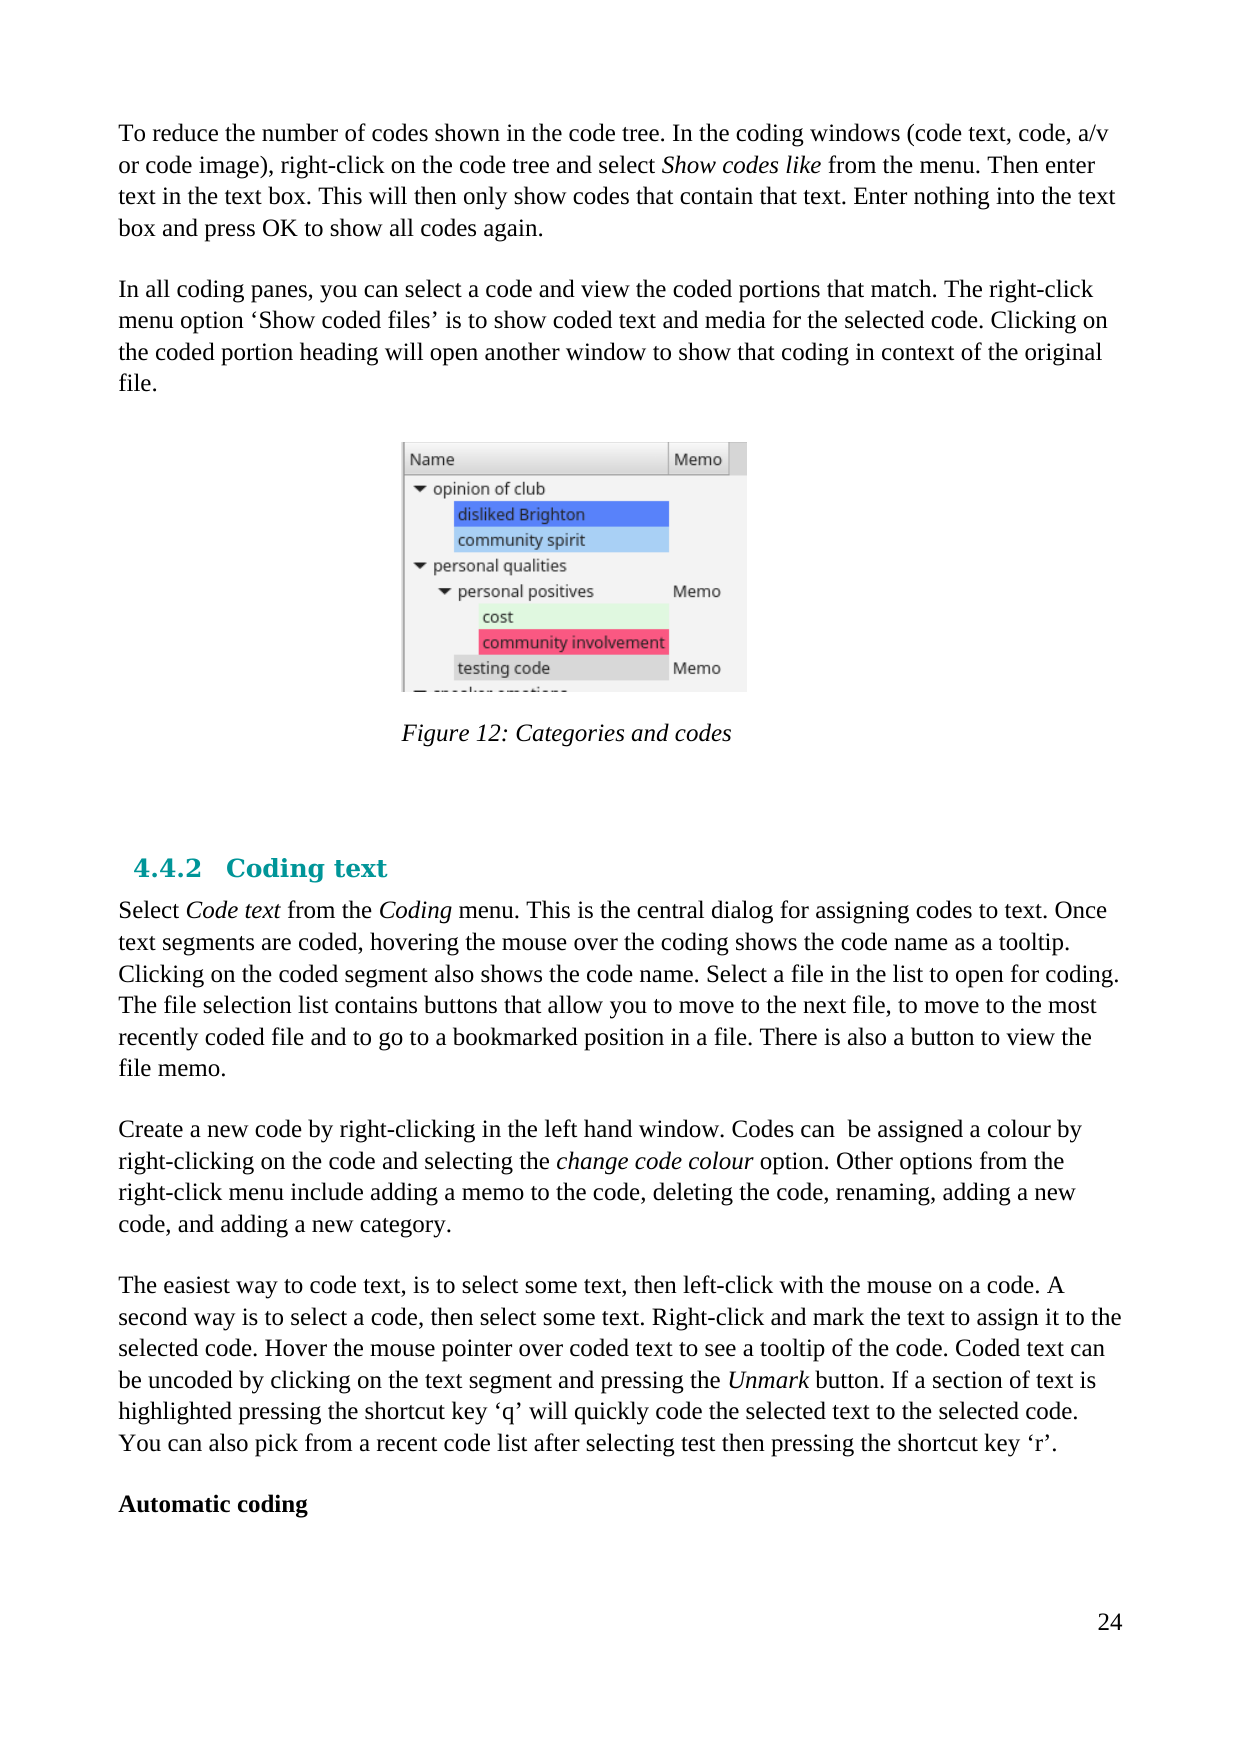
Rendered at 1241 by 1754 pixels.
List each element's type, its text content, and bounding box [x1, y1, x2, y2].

text In all coding panes, you can select a code and view the coded portions that match. The right-click menu option ‘Show coded files’ is to show coded text and media for the selected code. Clicking on the coded portion heading will open another window to show that coding in context of the original file. [118, 274, 1122, 397]
text Automatic coding [118, 1489, 1122, 1518]
text Figure 12: Categories and codes [401, 692, 839, 746]
picture [401, 442, 747, 692]
text To reduce the number of codes shown in the code tree. In the coding windows (code text, code, a/v or code image), right-click on the code tree and select Show codes like from the menu. Then enter text in the text box. This will then only show codes that contain that text. Enter nothing into the text box and press OK to show all codes again. [118, 118, 1122, 242]
text Select Code text from the Coding menu. This is the central dialog for assigning codes to text. Once text segments are coded, hovering the mouse over the coding shows the code name as a tooltip. Clicking on the coded segment also shows the code name. Select a file in the list to open for coding. The file selection list contains buttons that allow you to move to the next file, to move to the most recently coded file and to go to a bookmarked position in a file. There is also a button to view the file memo. [118, 896, 1122, 1082]
text Create a new code by right-clicking in the left hand window. Codes can be assigned a colour by right-clicking on the code and selecting the change code colour option. Other options from the right-click menu include adding a memo to the code, deleting the code, renaming, adding a new code, and adding a new category. [118, 1114, 1122, 1238]
text The easiest way to code text, is to select some text, then left-click with the mouse on a code. A second way is to select a code, then select some text. Right-click and mark the text to assign it to the selected code. Hover the mouse pointer over coded text to see a tooltip of the code. Coded text can be uncoded by clicking on the text segment and pressing the Unmark button. If a section of text is highlighted pressing the shortcut key ‘q’ will quickly code the selected text to the selected code. You can also pick from a recent code list after selecting test then pressing the shortcut key ‘r’. [118, 1270, 1122, 1457]
subtitle Coding text [124, 854, 1122, 883]
